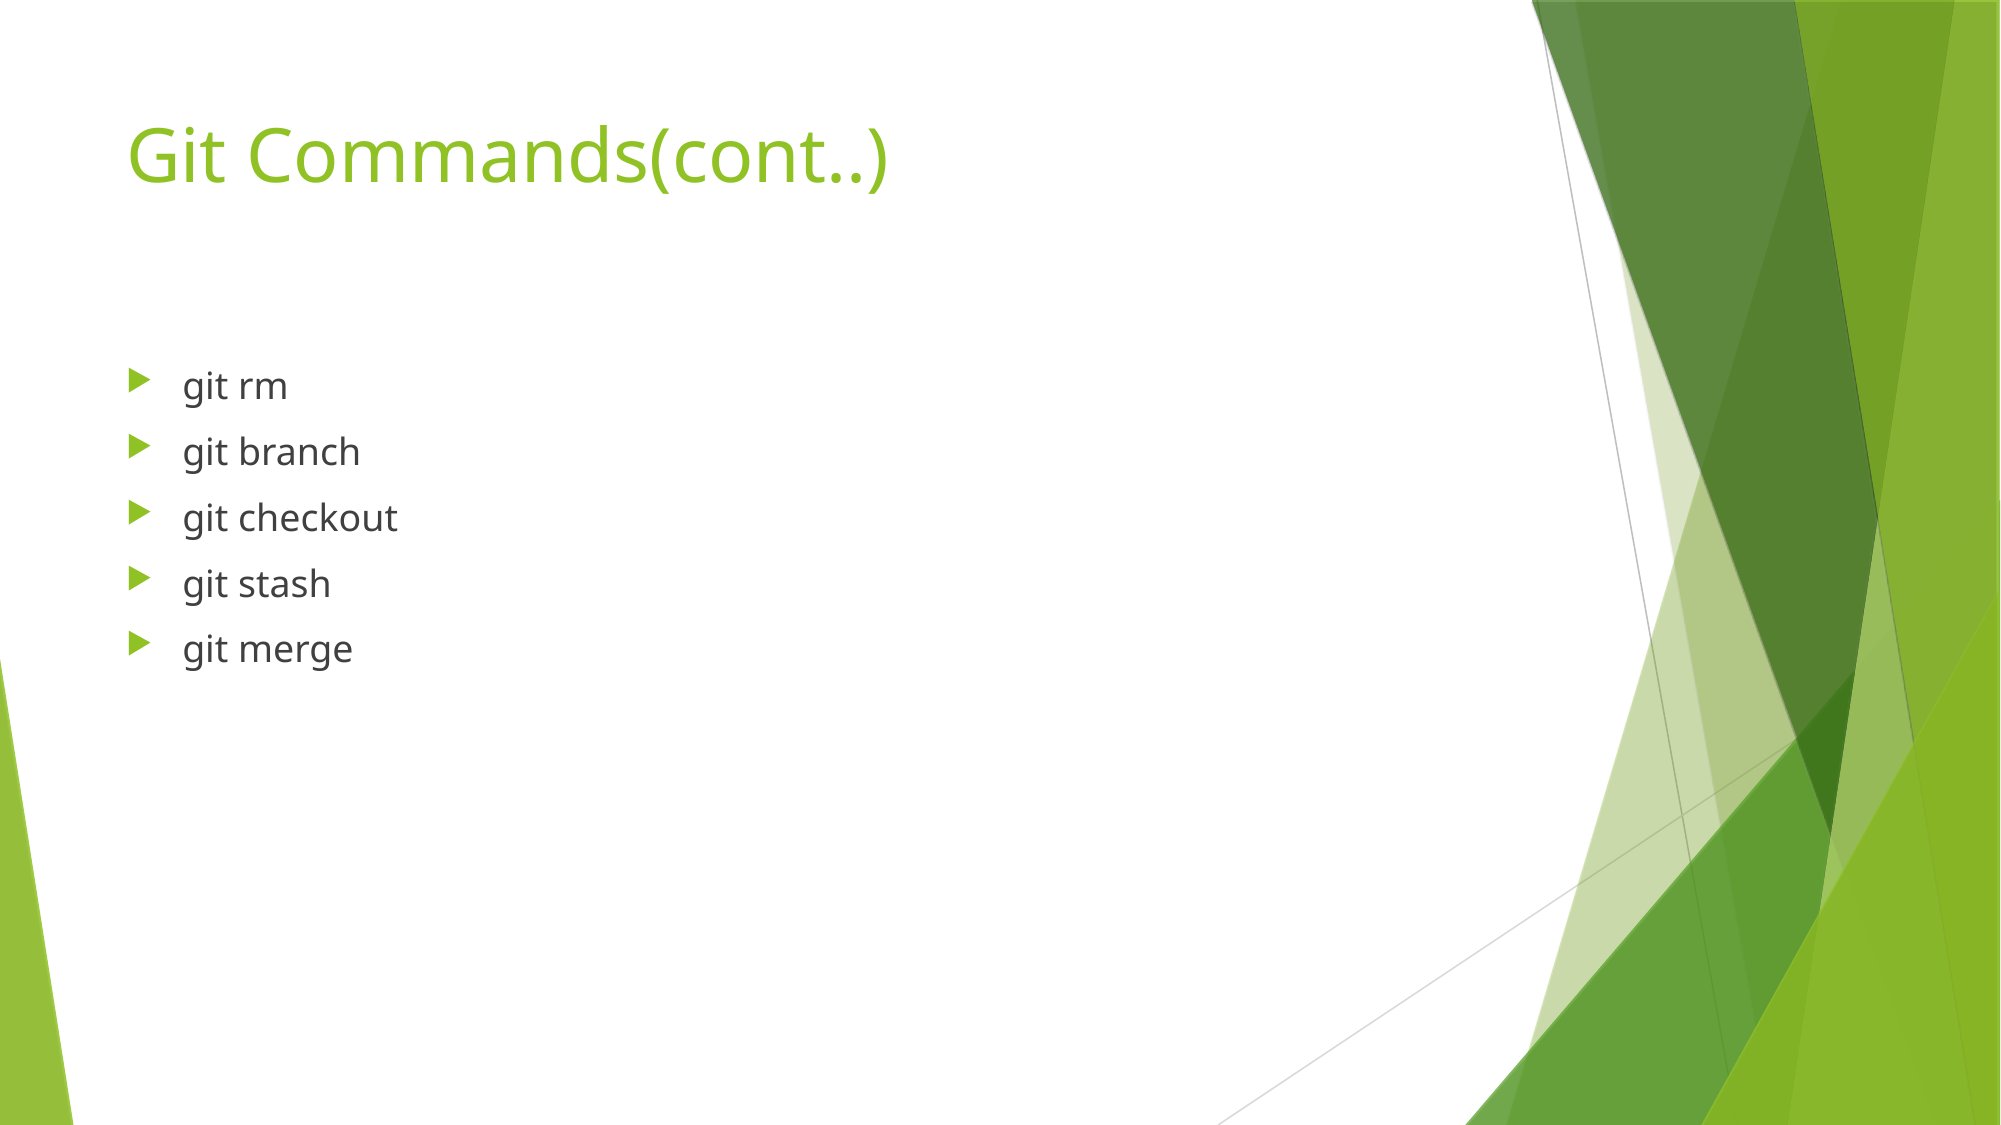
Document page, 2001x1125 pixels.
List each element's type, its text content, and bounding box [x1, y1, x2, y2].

title Git Commands(cont..) [111, 99, 1522, 317]
list git rm git branch git checkout git stash git merge [111, 354, 1522, 992]
